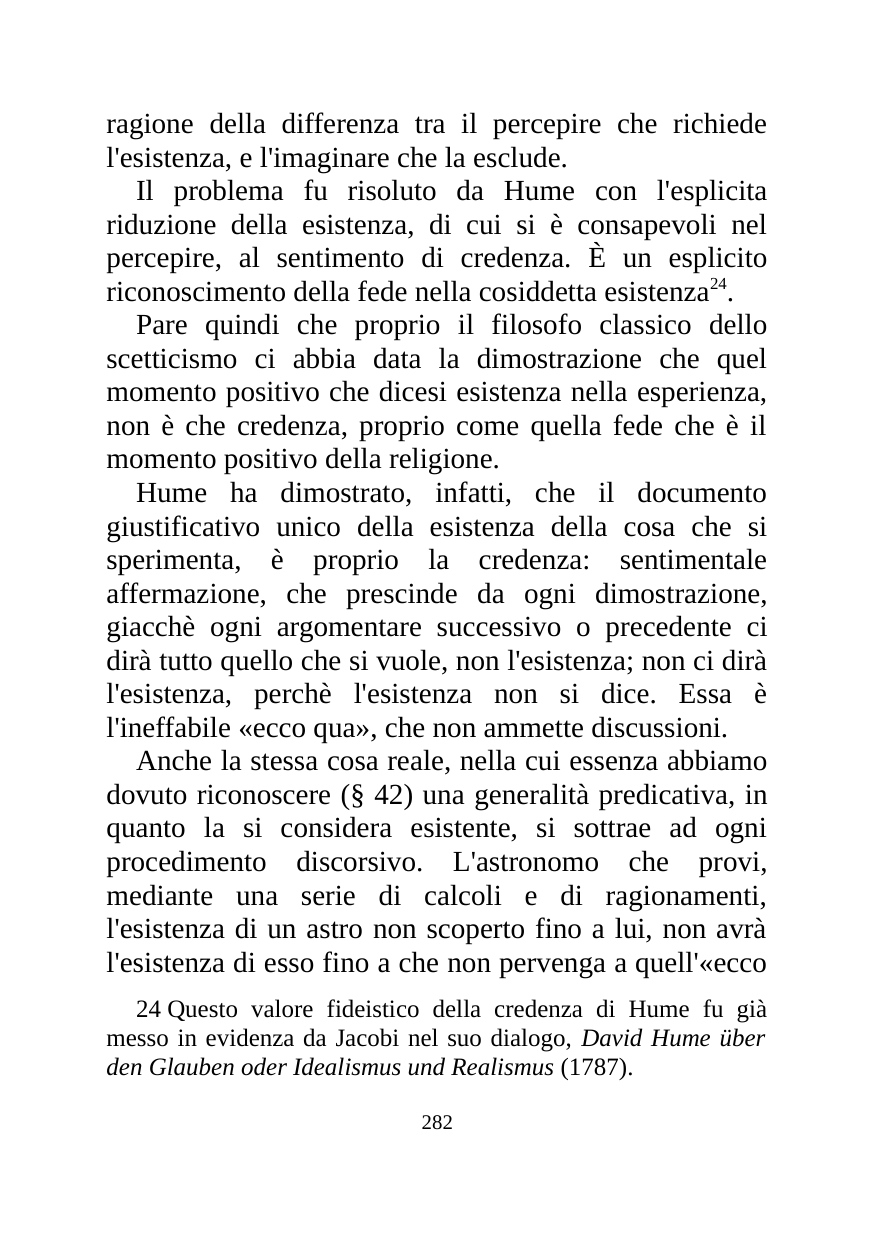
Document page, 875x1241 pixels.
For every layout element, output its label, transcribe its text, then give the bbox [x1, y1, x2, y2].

text Questo valore fideistico della credenza di Hume fu già messo in evidenza da Jacobi nel suo dialogo, David Hume über den Glauben oder Idealismus und Realismus (1787). [106, 994, 768, 1080]
text ragione della differenza tra il percepire che richiede l'esistenza, e l'imaginare che la esclude. [106, 106, 768, 173]
text Hume ha dimostrato, infatti, che il documento giustificativo unico della esistenza della cosa che si sperimenta, è proprio la credenza: sentimentale affermazione, che prescinde da ogni dimostrazione, giacchè ogni argomentare successivo o precedente ci dirà tutto quello che si vuole, non l'esistenza; non ci dirà l'esistenza, perchè l'esistenza non si dice. Essa è l'ineffabile «ecco qua», che non ammette discussioni. [106, 475, 768, 743]
text Il problema fu risoluto da Hume con l'esplicita riduzione della esistenza, di cui si è consapevoli nel percepire, al sentimento di credenza. È un esplicito riconoscimento della fede nella cosiddetta esistenza. [106, 173, 768, 307]
text Pare quindi che proprio il filosofo classico dello scetticismo ci abbia data la dimostrazione che quel momento positivo che dicesi esistenza nella esperienza, non è che credenza, proprio come quella fede che è il momento positivo della religione. [106, 307, 768, 475]
text Anche la stessa cosa reale, nella cui essenza abbiamo dovuto riconoscere (§ 42) una generalità predicativa, in quanto la si considera esistente, si sottrae ad ogni procedimento discorsivo. L'astronomo che provi, mediante una serie di calcoli e di ragionamenti, l'esistenza di un astro non scoperto fino a lui, non avrà l'esistenza di esso fino a che non pervenga a quell'«ecco [106, 743, 768, 978]
